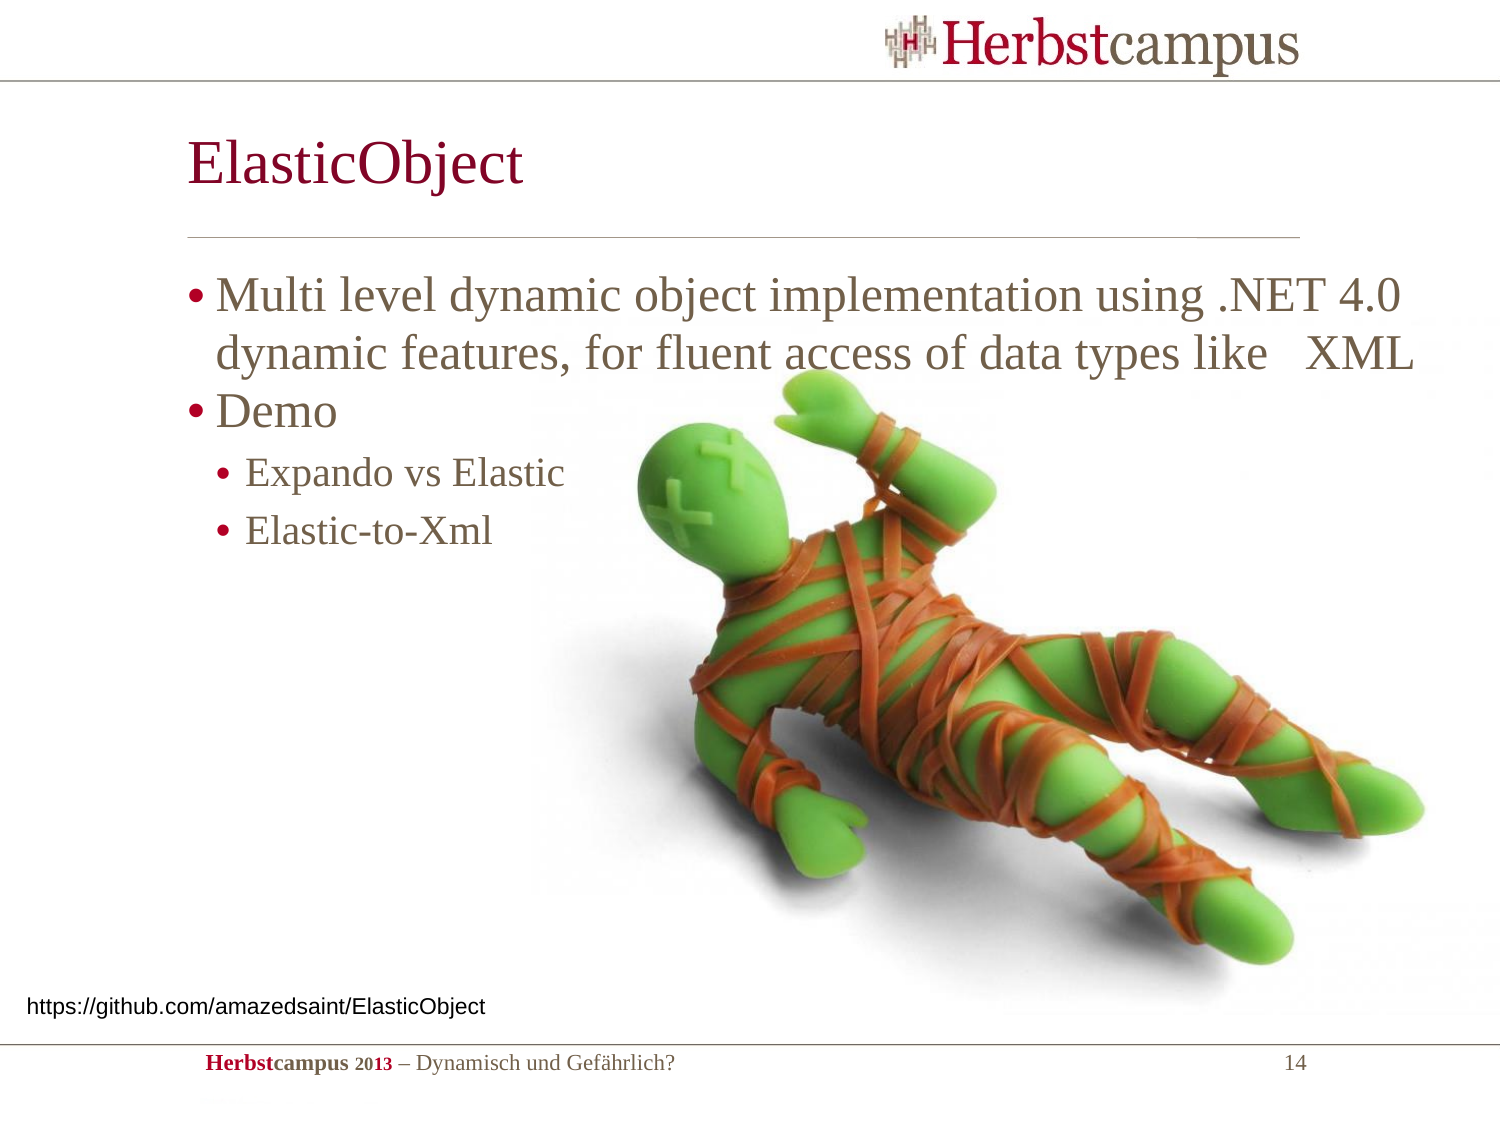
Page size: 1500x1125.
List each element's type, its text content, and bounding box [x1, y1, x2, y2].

list Multi level dynamic object implementation using .NET 4.0 dynamic features, for fluent access of data types like XML Demo Expando vs Elastic Elastic-to-Xml [187, 264, 1500, 1091]
title ElasticObject [187, 79, 1299, 246]
picture [0, 0, 1500, 1125]
text_box https://github.com/amazedsaint/ElasticObject [11, 986, 1252, 1039]
